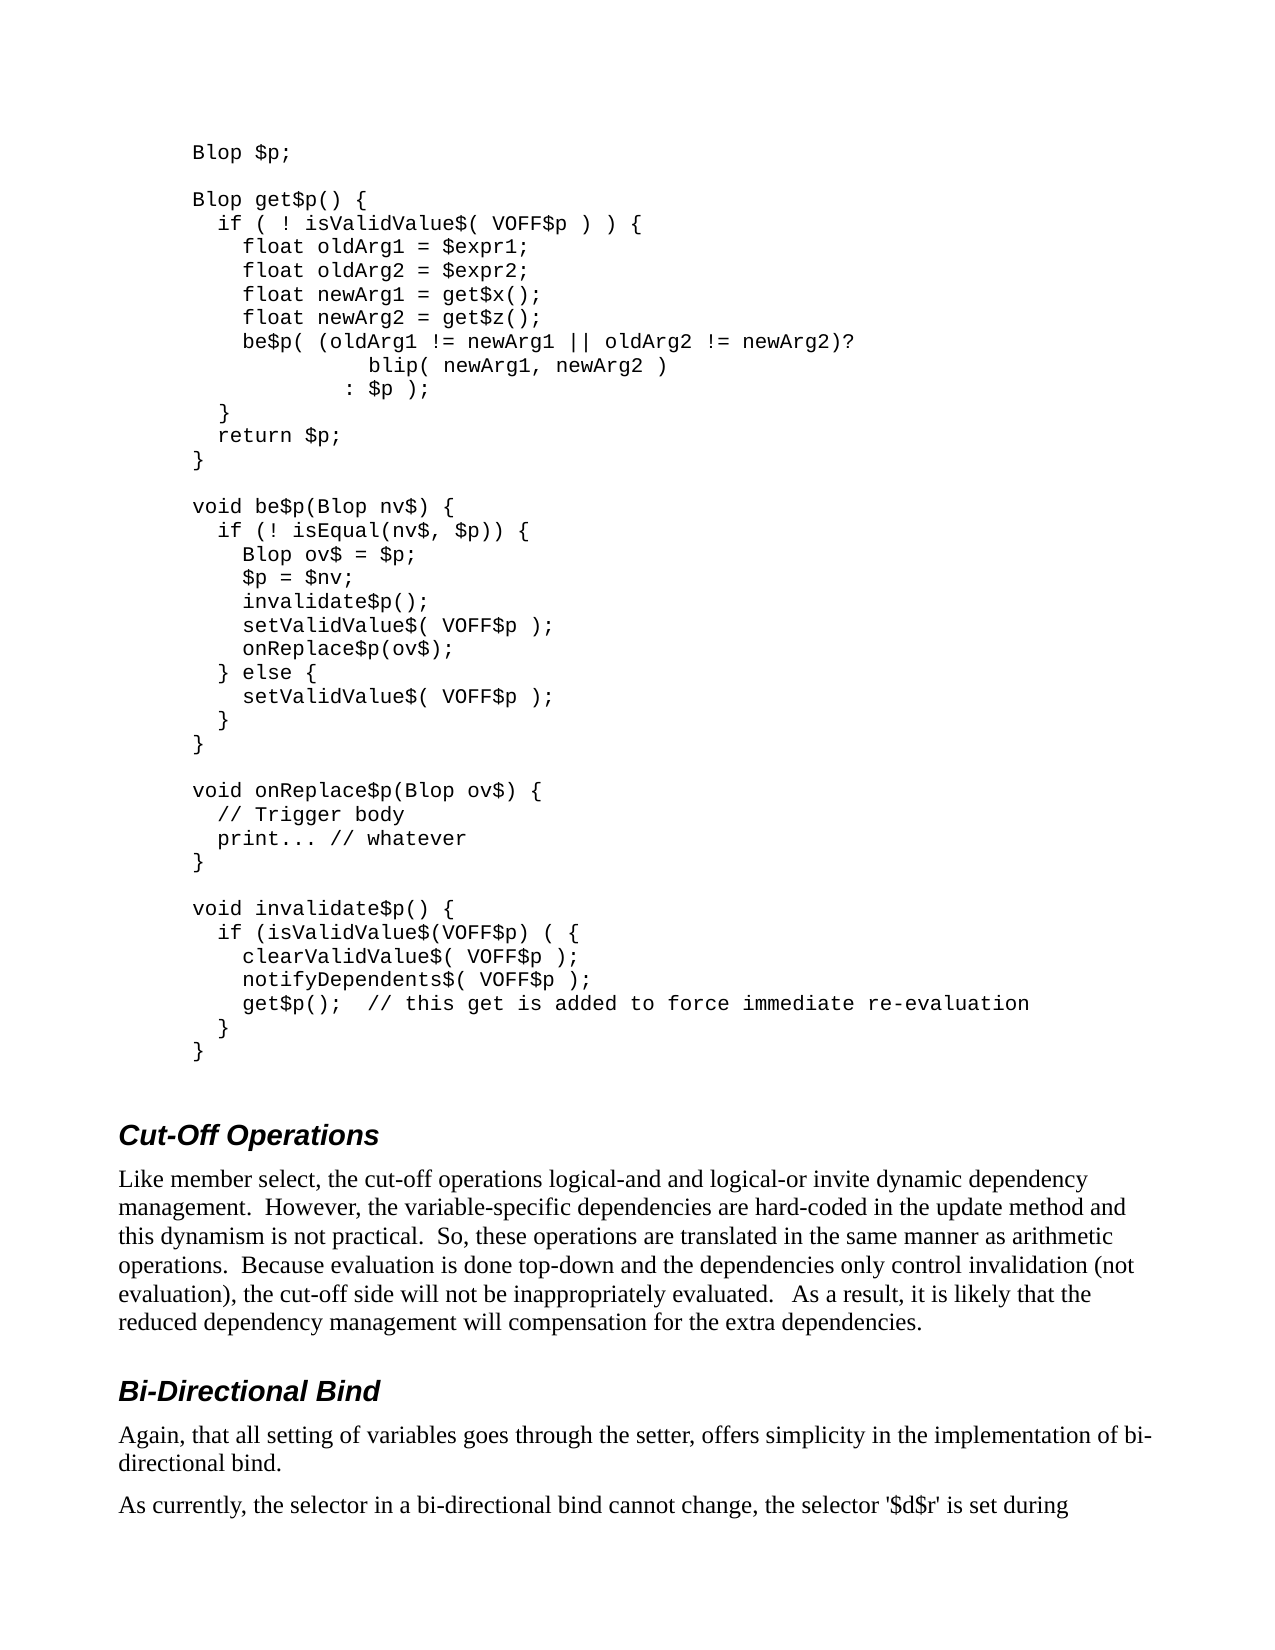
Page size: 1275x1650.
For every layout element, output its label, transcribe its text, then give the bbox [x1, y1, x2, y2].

text } [118, 1017, 1157, 1040]
text get$p(); // this get is added to force immediate re-evaluation [118, 993, 1157, 1017]
text Blop ov$ = $p; [118, 544, 1157, 567]
text return $p; [118, 426, 1157, 449]
text void be$p(Blop nv$) { [118, 496, 1157, 520]
text blip( newArg1, newArg2 ) [118, 354, 1157, 378]
text void invalidate$p() { [118, 898, 1157, 922]
text Like member select, the cut-off operations logical-and and logical-or invite dynamic dependency management. However, the variable-specific dependencies are hard-coded in the update method and this dynamism is not practical. So, these operations are translated in the same manner as arithmetic operations. Because evaluation is done top-down and the dependencies only control invalidation (not evaluation), the cut-off side will not be inappropriately evaluated. As a result, it is likely that the reduced dependency management will compensation for the extra dependencies. [118, 1164, 1157, 1336]
subtitle Cut-Off Operations [118, 1118, 1157, 1151]
text $p = $nv; [118, 567, 1157, 591]
text } [118, 1040, 1157, 1064]
text notifyDependents$( VOFF$p ); [118, 969, 1157, 993]
text float oldArg1 = $expr1; [118, 236, 1157, 260]
text invalidate$p(); [118, 591, 1157, 615]
text // Trigger body [118, 804, 1157, 827]
text if (isValidValue$(VOFF$p) ( { [118, 922, 1157, 946]
text if (! isEqual(nv$, $p)) { [118, 520, 1157, 544]
text Again, that all setting of variables goes through the setter, offers simplicity in the implementation of bi-directional bind. [118, 1420, 1157, 1477]
text Blop get$p() { [118, 189, 1157, 213]
text clearValidValue$( VOFF$p ); [118, 946, 1157, 969]
text void onReplace$p(Blop ov$) { [118, 780, 1157, 804]
text print... // whatever [118, 827, 1157, 851]
text } [118, 851, 1157, 875]
text Blop $p; [118, 142, 1157, 165]
text setValidValue$( VOFF$p ); [118, 615, 1157, 638]
text } [118, 709, 1157, 733]
text : $p ); [118, 378, 1157, 402]
text float newArg1 = get$x(); [118, 284, 1157, 307]
text if ( ! isValidValue$( VOFF$p ) ) { [118, 213, 1157, 236]
text float oldArg2 = $expr2; [118, 260, 1157, 284]
text } [118, 733, 1157, 757]
text As currently, the selector in a bi-directional bind cannot change, the selector '$d$r' is set during [118, 1490, 1157, 1518]
text onReplace$p(ov$); [118, 638, 1157, 662]
text float newArg2 = get$z(); [118, 307, 1157, 331]
subtitle Bi-Directional Bind [118, 1374, 1157, 1407]
text } else { [118, 662, 1157, 686]
text be$p( (oldArg1 != newArg1 || oldArg2 != newArg2)? [118, 331, 1157, 354]
text } [118, 402, 1157, 426]
text } [118, 449, 1157, 473]
text setValidValue$( VOFF$p ); [118, 686, 1157, 709]
